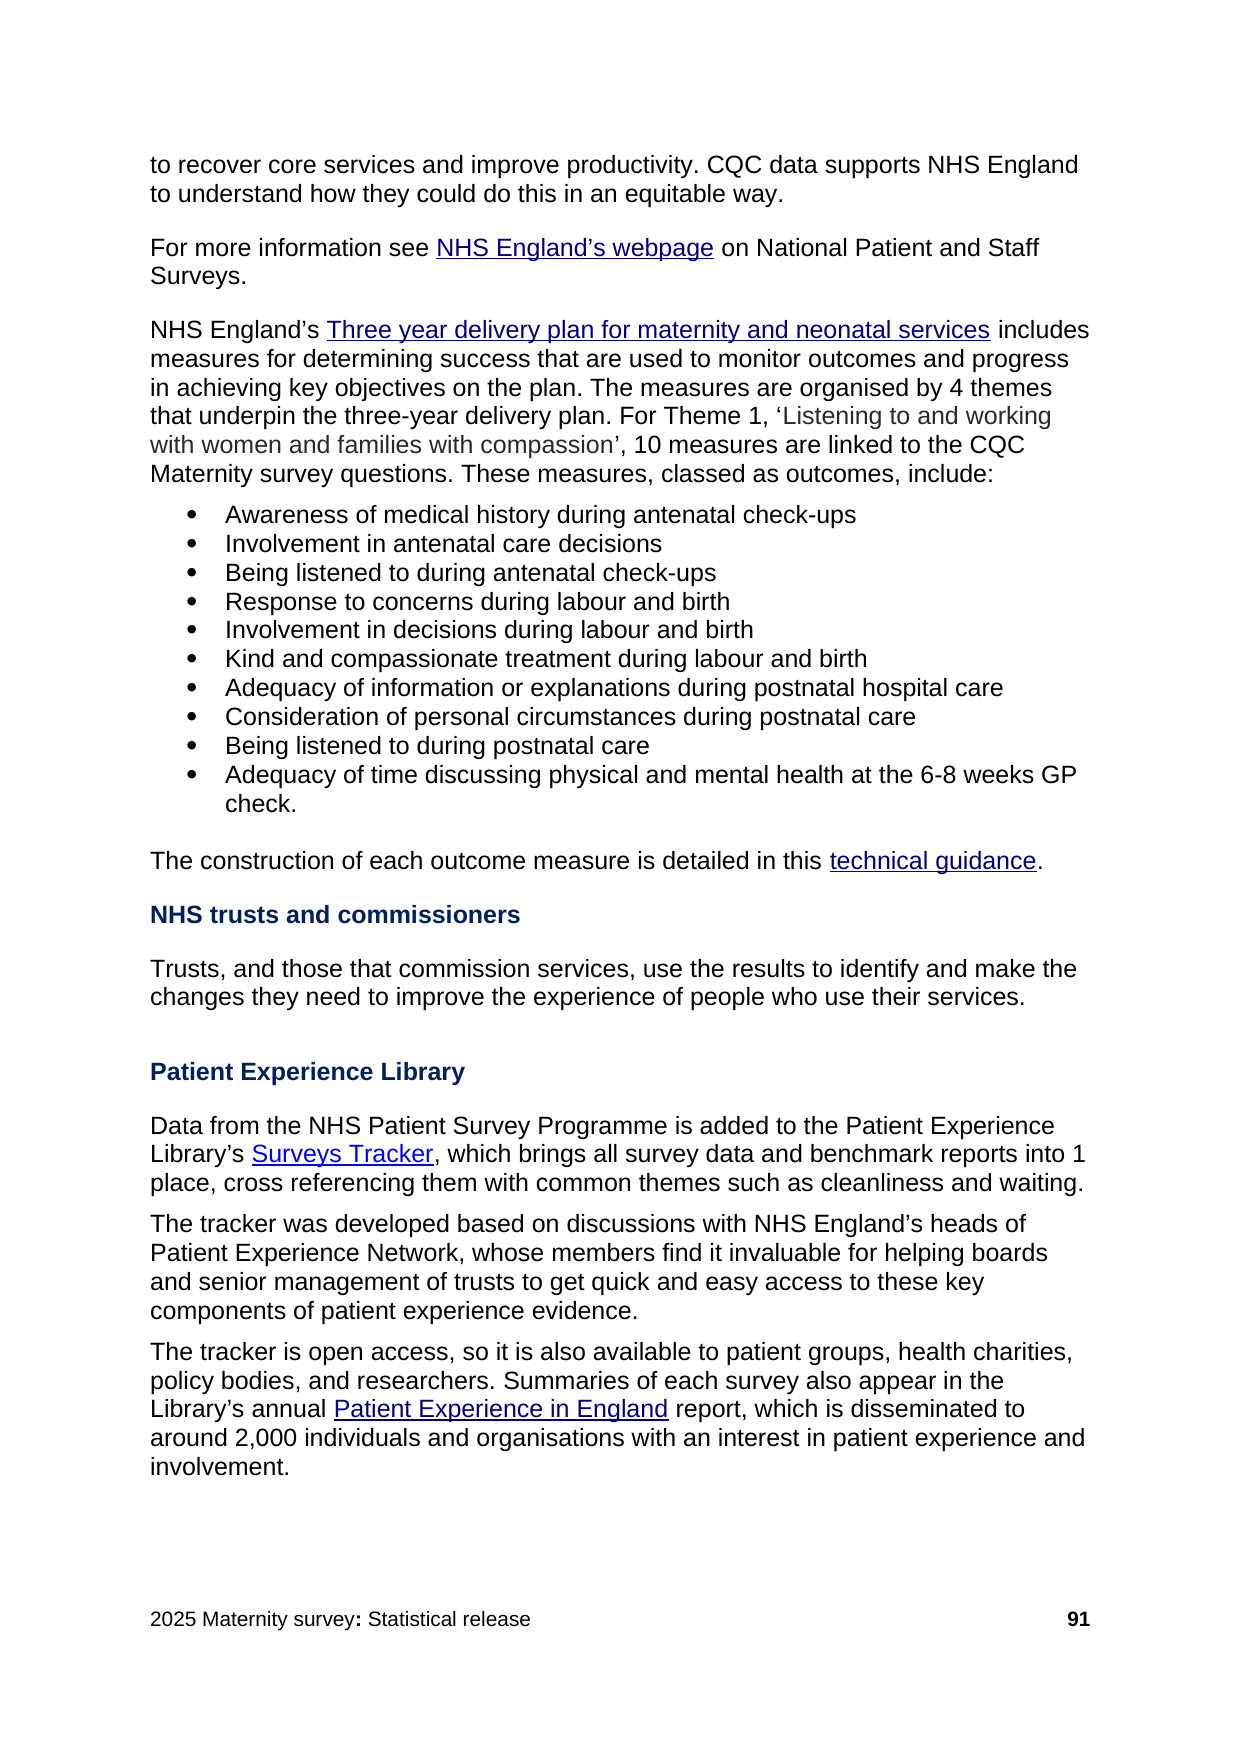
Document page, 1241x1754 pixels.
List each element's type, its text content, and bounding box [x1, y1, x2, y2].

subtitle NHS trusts and commissioners [150, 900, 1090, 928]
subtitle Patient Experience Library [150, 1057, 1090, 1086]
text to recover core services and improve productivity. CQC data supports NHS England to understand how they could do this in an equitable way. [150, 150, 1090, 207]
text The construction of each outcome measure is detailed in this technical guidance. [150, 846, 1090, 875]
text The tracker is open access, so it is also available to patient groups, health charities, policy bodies, and researchers. Summaries of each survey also appear in the Library’s annual Patient Experience in England report, which is disseminated to around 2,000 individuals and organisations with an interest in patient experience and involvement. [150, 1337, 1090, 1481]
list Consideration of personal circumstances during postnatal care [187, 702, 1090, 731]
list Adequacy of time discussing physical and mental health at the 6-8 weeks GP check. [187, 760, 1090, 817]
text Trusts, and those that commission services, use the results to identify and make the changes they need to improve the experience of people who use their services. [150, 953, 1090, 1011]
list Involvement in decisions during labour and birth [187, 615, 1090, 644]
text NHS England’s Three year delivery plan for maternity and neonatal services includes measures for determining success that are used to monitor outcomes and progress in achieving key objectives on the plan. The measures are organised by 4 themes that underpin the three-year delivery plan. For Theme 1, ‘Listening to and working with women and families with compassion’, 10 measures are linked to the CQC Maternity survey questions. These measures, classed as outcomes, include: [150, 315, 1090, 487]
text For more information see NHS England’s webpage on National Patient and Staff Surveys. [150, 232, 1090, 290]
list Being listened to during postnatal care [187, 731, 1090, 760]
list Involvement in antenatal care decisions [187, 529, 1090, 558]
list Kind and compassionate treatment during labour and birth [187, 644, 1090, 673]
list Adequacy of information or explanations during postnatal hospital care [187, 673, 1090, 702]
list Awareness of medical history during antenatal check-ups [187, 500, 1090, 529]
text Data from the NHS Patient Survey Programme is added to the Patient Experience Library’s Surveys Tracker, which brings all survey data and benchmark reports into 1 place, cross referencing them with common themes such as cleanliness and waiting. [150, 1111, 1090, 1197]
list Being listened to during antenatal check-ups [187, 558, 1090, 587]
text The tracker was developed based on discussions with NHS England’s heads of Patient Experience Network, whose members find it invaluable for helping boards and senior management of trusts to get quick and easy access to these key components of patient experience evidence. [150, 1209, 1090, 1324]
list Response to concerns during labour and birth [187, 587, 1090, 615]
